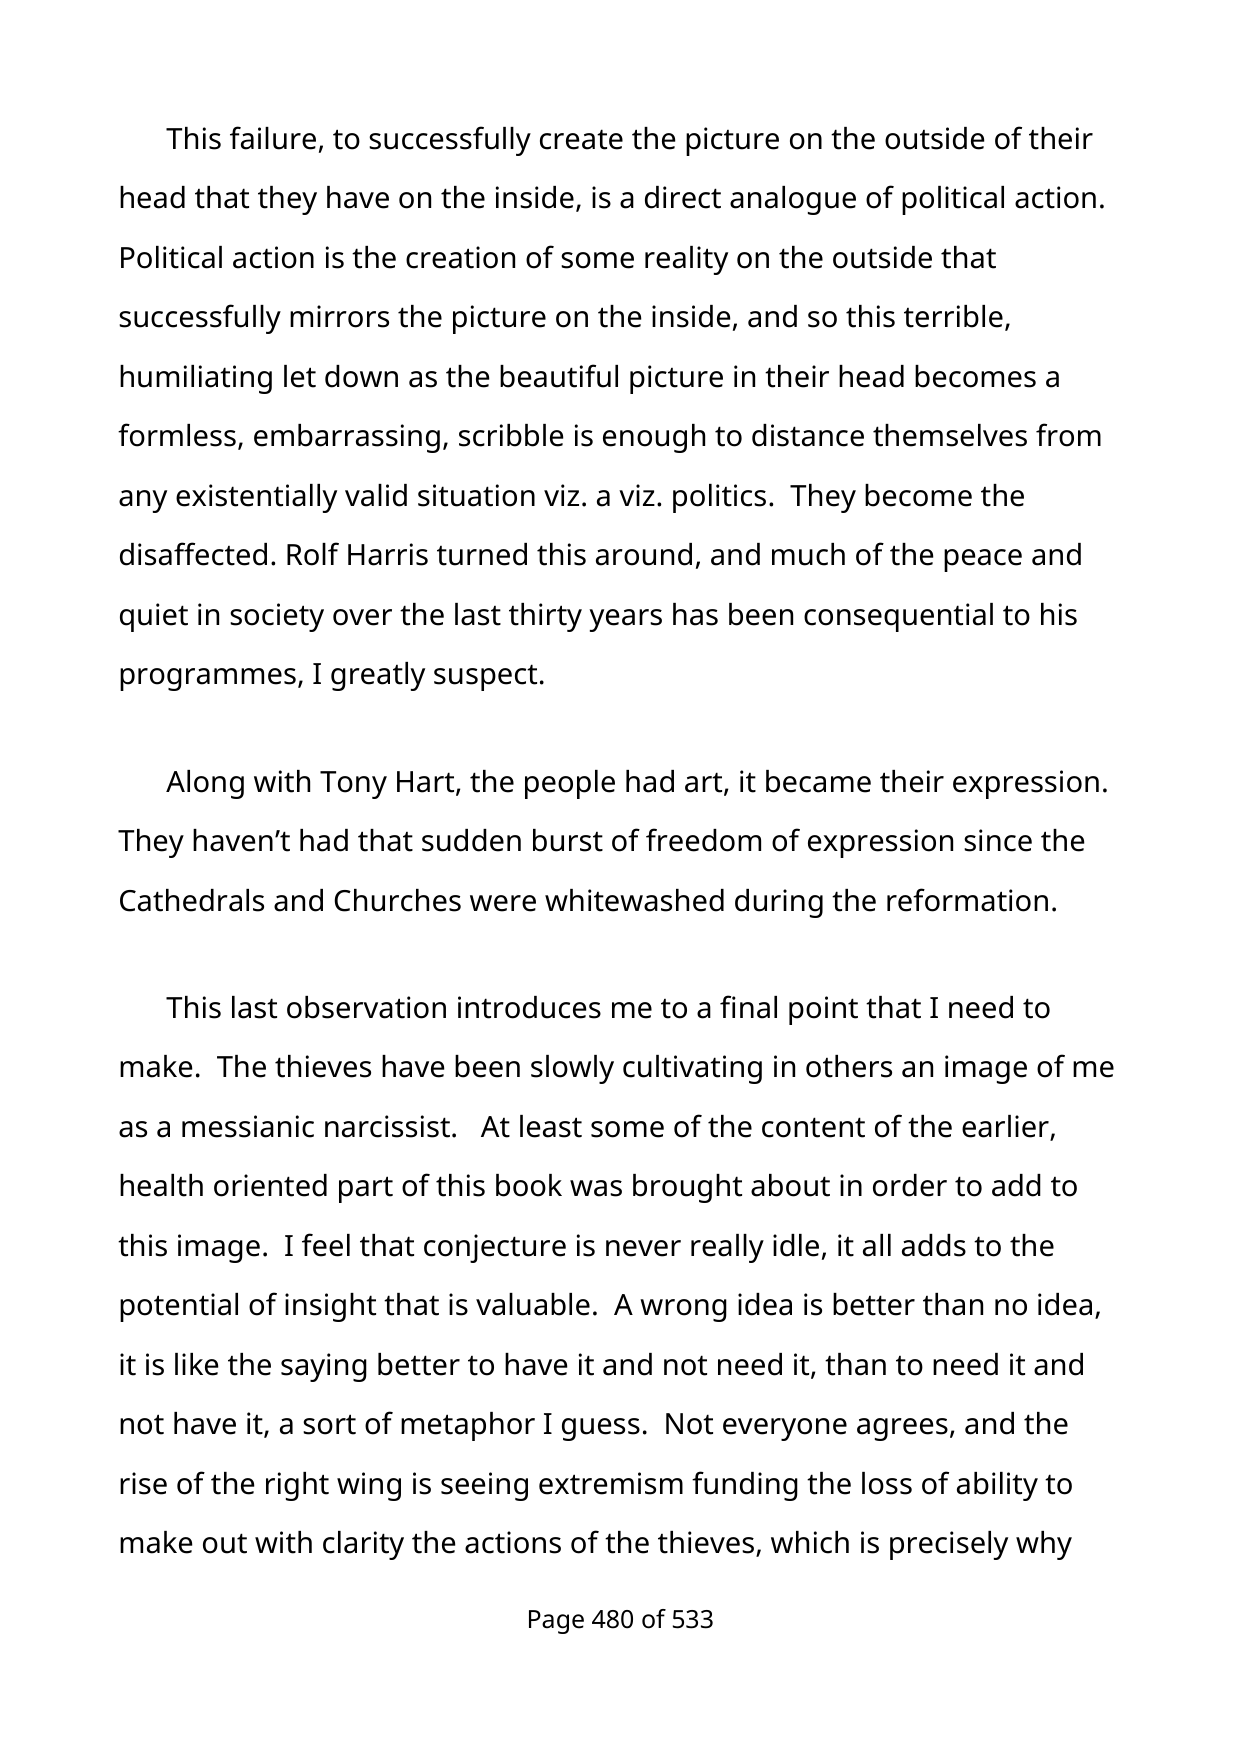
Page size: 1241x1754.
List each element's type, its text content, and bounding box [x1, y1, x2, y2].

text This last observation introduces me to a final point that I need to make. The thieves have been slowly cultivating in others an image of me as a messianic narcissist. At least some of the content of the earlier, health oriented part of this book was brought about in order to add to this image. I feel that conjecture is never really idle, it all adds to the potential of insight that is valuable. A wrong idea is better than no idea, it is like the saying better to have it and not need it, than to need it and not have it, a sort of metaphor I guess. Not everyone agrees, and the rise of the right wing is seeing extremism funding the loss of ability to make out with clarity the actions of the thieves, which is precisely why [118, 987, 1122, 1562]
text Along with Tony Hart, the people had art, it became their expression. They haven’t had that sudden burst of freedom of expression since the Cathedrals and Churches were whitewashed during the reformation. [118, 761, 1122, 919]
text This failure, to successfully create the picture on the outside of their head that they have on the inside, is a direct analogue of political action. Political action is the creation of some reality on the outside that successfully mirrors the picture on the inside, and so this terrible, humiliating let down as the beautiful picture in their head becomes a formless, embarrassing, scribble is enough to distance themselves from any existentially valid situation viz. a viz. politics. They become the disaffected. Rolf Harris turned this around, and much of the peace and quiet in society over the last thirty years has been consequential to his programmes, I greatly suspect. [118, 118, 1122, 693]
